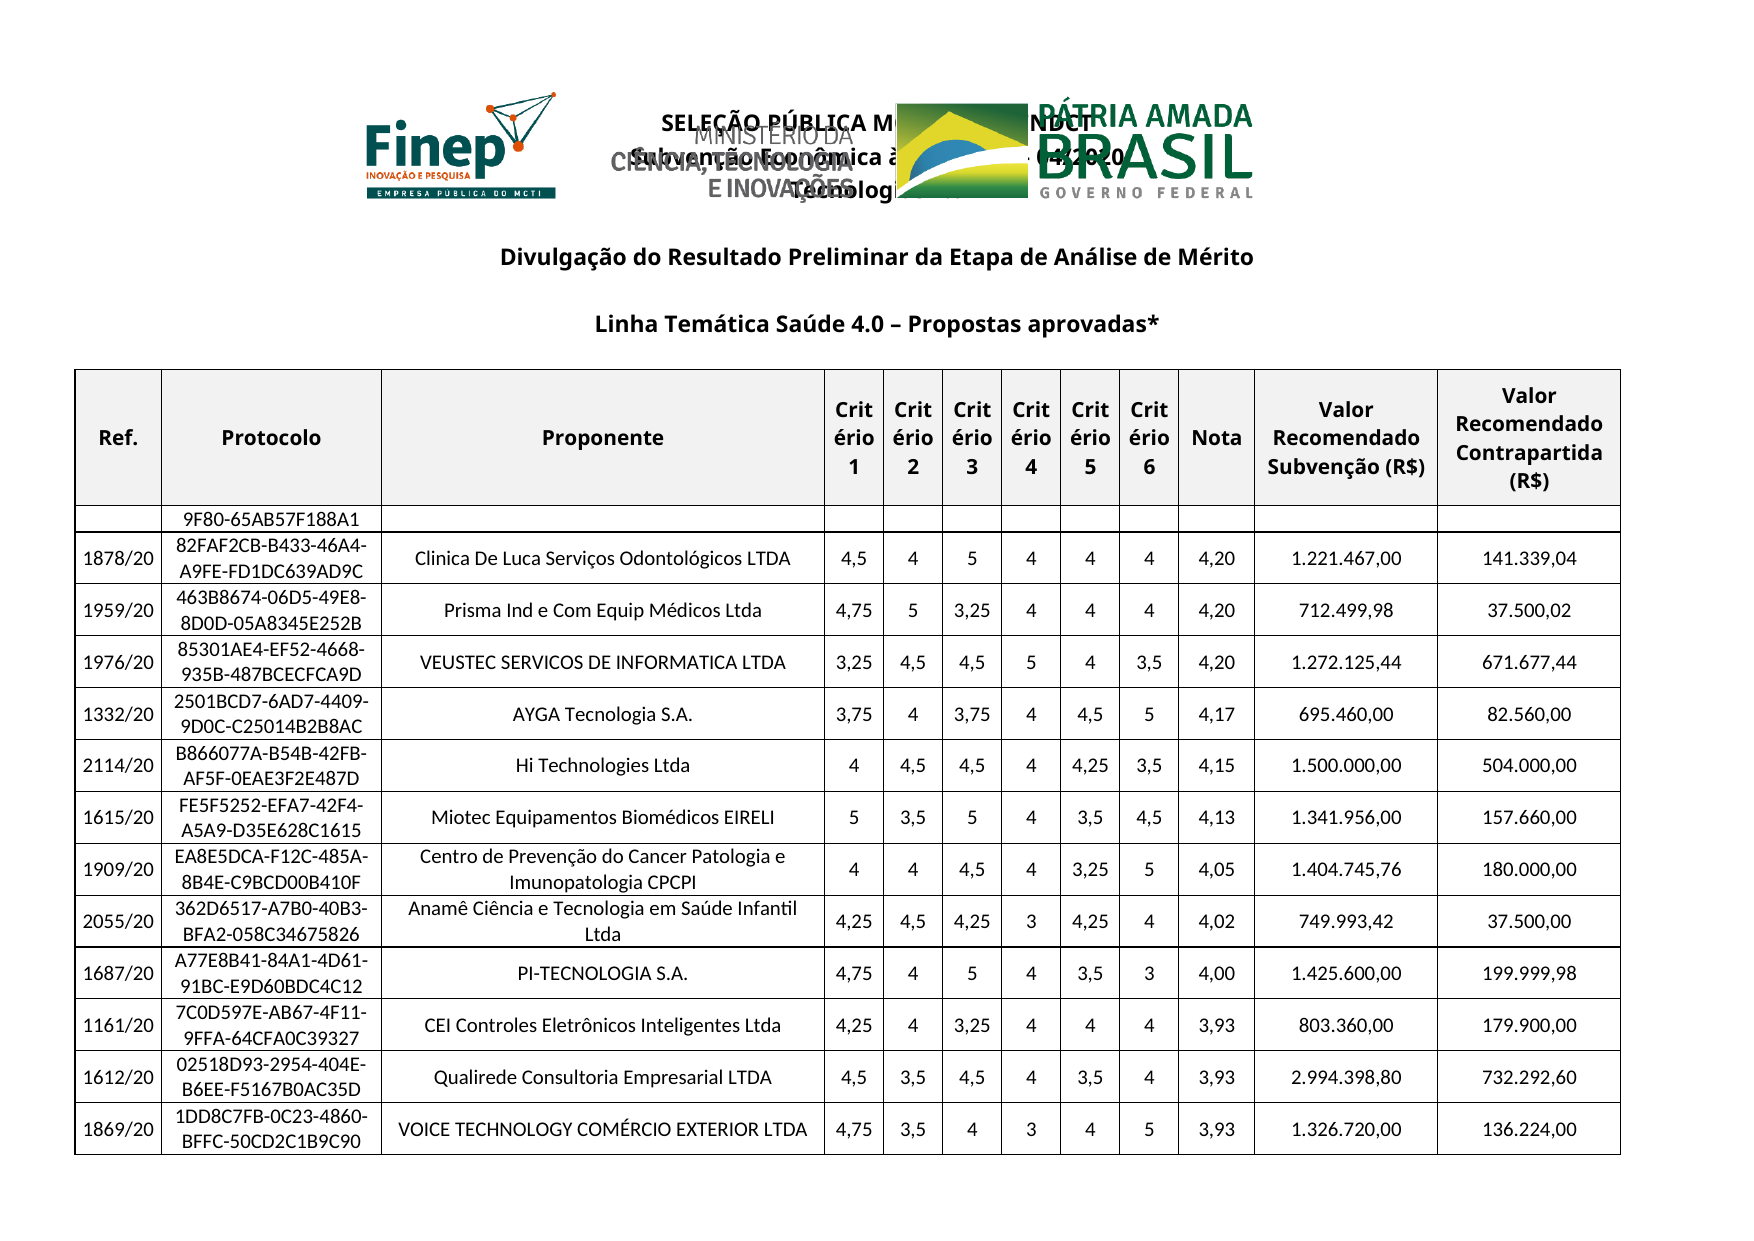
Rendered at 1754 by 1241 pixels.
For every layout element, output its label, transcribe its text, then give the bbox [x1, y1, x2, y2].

table_cell 4,5 [943, 740, 1001, 791]
table_cell 82.560,00 [1438, 688, 1620, 739]
table_cell 4 [884, 688, 942, 739]
table_cell [943, 506, 1001, 531]
table_cell 4 [1061, 636, 1119, 687]
table_cell 4,5 [825, 1051, 883, 1102]
table_header Protocolo [162, 370, 381, 505]
table_cell B866077A-B54B-42FB-AF5F-0EAE3F2E487D [162, 740, 381, 791]
table_cell 4 [884, 533, 942, 583]
table_cell 4,25 [1061, 740, 1119, 791]
table_cell 4 [1002, 1051, 1060, 1102]
table_cell 179.900,00 [1438, 999, 1620, 1050]
table_cell 1687/20 [76, 948, 161, 998]
table_cell 02518D93-2954-404E-B6EE-F5167B0AC35D [162, 1051, 381, 1102]
table_cell Hi Technologies Ltda [382, 740, 824, 791]
table_cell 3,25 [943, 584, 1001, 635]
table_cell 671.677,44 [1438, 636, 1620, 687]
table_cell VOICE TECHNOLOGY COMÉRCIO EXTERIOR LTDA [382, 1103, 824, 1154]
table_cell 1878/20 [76, 533, 161, 583]
table_cell 4,02 [1179, 896, 1254, 946]
table_cell 1.425.600,00 [1255, 948, 1437, 998]
table_cell 3 [1002, 1103, 1060, 1154]
table_cell 3 [1002, 896, 1060, 946]
table_cell [1438, 506, 1620, 531]
table_cell 4,25 [943, 896, 1001, 946]
table_cell A77E8B41-84A1-4D61-91BC-E9D60BDC4C12 [162, 948, 381, 998]
table_cell 3,5 [1061, 1051, 1119, 1102]
table_cell 3,25 [825, 636, 883, 687]
table_header Valor Recomendado Subvenção (R$) [1255, 370, 1437, 505]
table_cell 4,5 [943, 1051, 1001, 1102]
table_cell 4,5 [943, 636, 1001, 687]
table_cell 37.500,00 [1438, 896, 1620, 946]
table_cell 695.460,00 [1255, 688, 1437, 739]
table_cell 5 [1120, 1103, 1178, 1154]
table_cell 4,00 [1179, 948, 1254, 998]
table_cell 1959/20 [76, 584, 161, 635]
table_cell 712.499,98 [1255, 584, 1437, 635]
table_cell Centro de Prevenção do Cancer Patologia e Imunopatologia CPCPI [382, 844, 824, 894]
table_cell 4 [1002, 844, 1060, 894]
table_cell [1255, 506, 1437, 531]
table_cell 4,75 [825, 948, 883, 998]
table_cell 1.341.956,00 [1255, 792, 1437, 843]
table_header Critério 2 [884, 370, 942, 505]
table_cell Qualirede Consultoria Empresarial LTDA [382, 1051, 824, 1102]
table_cell 5 [884, 584, 942, 635]
table_cell 4 [1120, 584, 1178, 635]
table_cell 5 [943, 792, 1001, 843]
table_cell 37.500,02 [1438, 584, 1620, 635]
table_cell 749.993,42 [1255, 896, 1437, 946]
table_cell 2114/20 [76, 740, 161, 791]
table_cell 5 [1120, 688, 1178, 739]
table_cell 4,25 [1061, 896, 1119, 946]
table_cell [1061, 506, 1119, 531]
table_cell 5 [943, 948, 1001, 998]
table_cell 3,25 [943, 999, 1001, 1050]
table_cell [884, 506, 942, 531]
table_cell 4 [1120, 1051, 1178, 1102]
table_cell 3,5 [884, 792, 942, 843]
table_cell 4 [884, 948, 942, 998]
table_cell 199.999,98 [1438, 948, 1620, 998]
table_cell 504.000,00 [1438, 740, 1620, 791]
table_cell 1909/20 [76, 844, 161, 894]
table_cell 4 [884, 999, 942, 1050]
table_cell 4 [825, 740, 883, 791]
table_cell 1.326.720,00 [1255, 1103, 1437, 1154]
table_cell Anamê Ciência e Tecnologia em Saúde Infantil Ltda [382, 896, 824, 946]
table_cell 362D6517-A7B0-40B3-BFA2-058C34675826 [162, 896, 381, 946]
table_cell 3,5 [884, 1051, 942, 1102]
table_cell 1161/20 [76, 999, 161, 1050]
table_cell CEI Controles Eletrônicos Inteligentes Ltda [382, 999, 824, 1050]
table_cell VEUSTEC SERVICOS DE INFORMATICA LTDA [382, 636, 824, 687]
table_cell 4,5 [1061, 688, 1119, 739]
table_cell 4 [1002, 999, 1060, 1050]
table_cell 4 [1002, 740, 1060, 791]
table_cell EA8E5DCA-F12C-485A-8B4E-C9BCD00B410F [162, 844, 381, 894]
table_cell 4,5 [1120, 792, 1178, 843]
table_cell 1.272.125,44 [1255, 636, 1437, 687]
table_cell 4,20 [1179, 533, 1254, 583]
table_cell 732.292,60 [1438, 1051, 1620, 1102]
table_cell 7C0D597E-AB67-4F11-9FFA-64CFA0C39327 [162, 999, 381, 1050]
table_cell 4,5 [884, 896, 942, 946]
table_header Proponente [382, 370, 824, 505]
table_cell 180.000,00 [1438, 844, 1620, 894]
table_cell 4 [1002, 688, 1060, 739]
table_cell 1.500.000,00 [1255, 740, 1437, 791]
table_cell 3,93 [1179, 999, 1254, 1050]
table_cell FE5F5252-EFA7-42F4-A5A9-D35E628C1615 [162, 792, 381, 843]
table_cell 4 [1061, 584, 1119, 635]
table_cell 3,25 [1061, 844, 1119, 894]
table_header Critério 3 [943, 370, 1001, 505]
table_cell 4,17 [1179, 688, 1254, 739]
table_cell 4,25 [825, 896, 883, 946]
table_header Ref. [76, 370, 161, 505]
table_header Critério 5 [1061, 370, 1119, 505]
table_header Critério 1 [825, 370, 883, 505]
table_cell 5 [1120, 844, 1178, 894]
table_header Valor Recomendado Contrapartida (R$) [1438, 370, 1620, 505]
table_cell 4,15 [1179, 740, 1254, 791]
table_cell 4,5 [884, 740, 942, 791]
table_cell 4 [884, 844, 942, 894]
table_cell 1615/20 [76, 792, 161, 843]
table_cell 4,75 [825, 1103, 883, 1154]
table_cell AYGA Tecnologia S.A. [382, 688, 824, 739]
table_cell 3,93 [1179, 1103, 1254, 1154]
table_cell 463B8674-06D5-49E8-8D0D-05A8345E252B [162, 584, 381, 635]
table_cell 3,75 [825, 688, 883, 739]
table_cell 4 [1120, 533, 1178, 583]
table_cell 3,5 [1061, 948, 1119, 998]
table_cell 3,5 [1120, 636, 1178, 687]
table_cell 4,25 [825, 999, 883, 1050]
table_cell 1869/20 [76, 1103, 161, 1154]
table_cell 4,5 [884, 636, 942, 687]
table_cell 1.221.467,00 [1255, 533, 1437, 583]
table_cell [1002, 506, 1060, 531]
table_cell 4 [943, 1103, 1001, 1154]
table_cell 1976/20 [76, 636, 161, 687]
table_cell 4 [1002, 948, 1060, 998]
table_cell 4,05 [1179, 844, 1254, 894]
table_cell 4 [1061, 999, 1119, 1050]
table_cell 2501BCD7-6AD7-4409-9D0C-C25014B2B8AC [162, 688, 381, 739]
table_cell 1.404.745,76 [1255, 844, 1437, 894]
table_cell Clinica De Luca Serviços Odontológicos LTDA [382, 533, 824, 583]
table_cell 157.660,00 [1438, 792, 1620, 843]
table_cell 3 [1120, 948, 1178, 998]
table_cell Miotec Equipamentos Biomédicos EIRELI [382, 792, 824, 843]
table_header Nota [1179, 370, 1254, 505]
table_cell 5 [943, 533, 1001, 583]
table_cell 3,5 [884, 1103, 942, 1154]
table_cell 2055/20 [76, 896, 161, 946]
table_header Critério 6 [1120, 370, 1178, 505]
table_cell 4,5 [825, 533, 883, 583]
table_cell [76, 506, 161, 531]
table_cell 136.224,00 [1438, 1103, 1620, 1154]
table_cell 4,20 [1179, 584, 1254, 635]
table_cell 1332/20 [76, 688, 161, 739]
table_cell 141.339,04 [1438, 533, 1620, 583]
table_cell 5 [1002, 636, 1060, 687]
table_cell 4,5 [943, 844, 1001, 894]
table_cell 3,5 [1061, 792, 1119, 843]
table_cell 82FAF2CB-B433-46A4-A9FE-FD1DC639AD9C [162, 533, 381, 583]
table_cell 4 [1061, 533, 1119, 583]
table_header Critério 4 [1002, 370, 1060, 505]
table_cell 1612/20 [76, 1051, 161, 1102]
table_cell 803.360,00 [1255, 999, 1437, 1050]
table_cell 4 [1120, 896, 1178, 946]
table_cell 2.994.398,80 [1255, 1051, 1437, 1102]
table_cell 4,75 [825, 584, 883, 635]
table_cell 4,20 [1179, 636, 1254, 687]
table_cell [1179, 506, 1254, 531]
table_cell Prisma Ind e Com Equip Médicos Ltda [382, 584, 824, 635]
table_cell 4 [1061, 1103, 1119, 1154]
table_cell 1DD8C7FB-0C23-4860-BFFC-50CD2C1B9C90 [162, 1103, 381, 1154]
table_cell [1120, 506, 1178, 531]
table_cell 4 [1120, 999, 1178, 1050]
table_cell [825, 506, 883, 531]
table_cell 4 [825, 844, 883, 894]
table_cell [382, 506, 824, 531]
table_cell PI-TECNOLOGIA S.A. [382, 948, 824, 998]
table_cell 4 [1002, 792, 1060, 843]
table_cell 3,5 [1120, 740, 1178, 791]
table_cell 4 [1002, 533, 1060, 583]
table_cell 3,75 [943, 688, 1001, 739]
table_cell 9F80-65AB57F188A1 [162, 506, 381, 531]
table_cell 3,93 [1179, 1051, 1254, 1102]
table_cell 5 [825, 792, 883, 843]
table_cell 4 [1002, 584, 1060, 635]
table_cell 4,13 [1179, 792, 1254, 843]
table_cell 85301AE4-EF52-4668-935B-487BCECFCA9D [162, 636, 381, 687]
